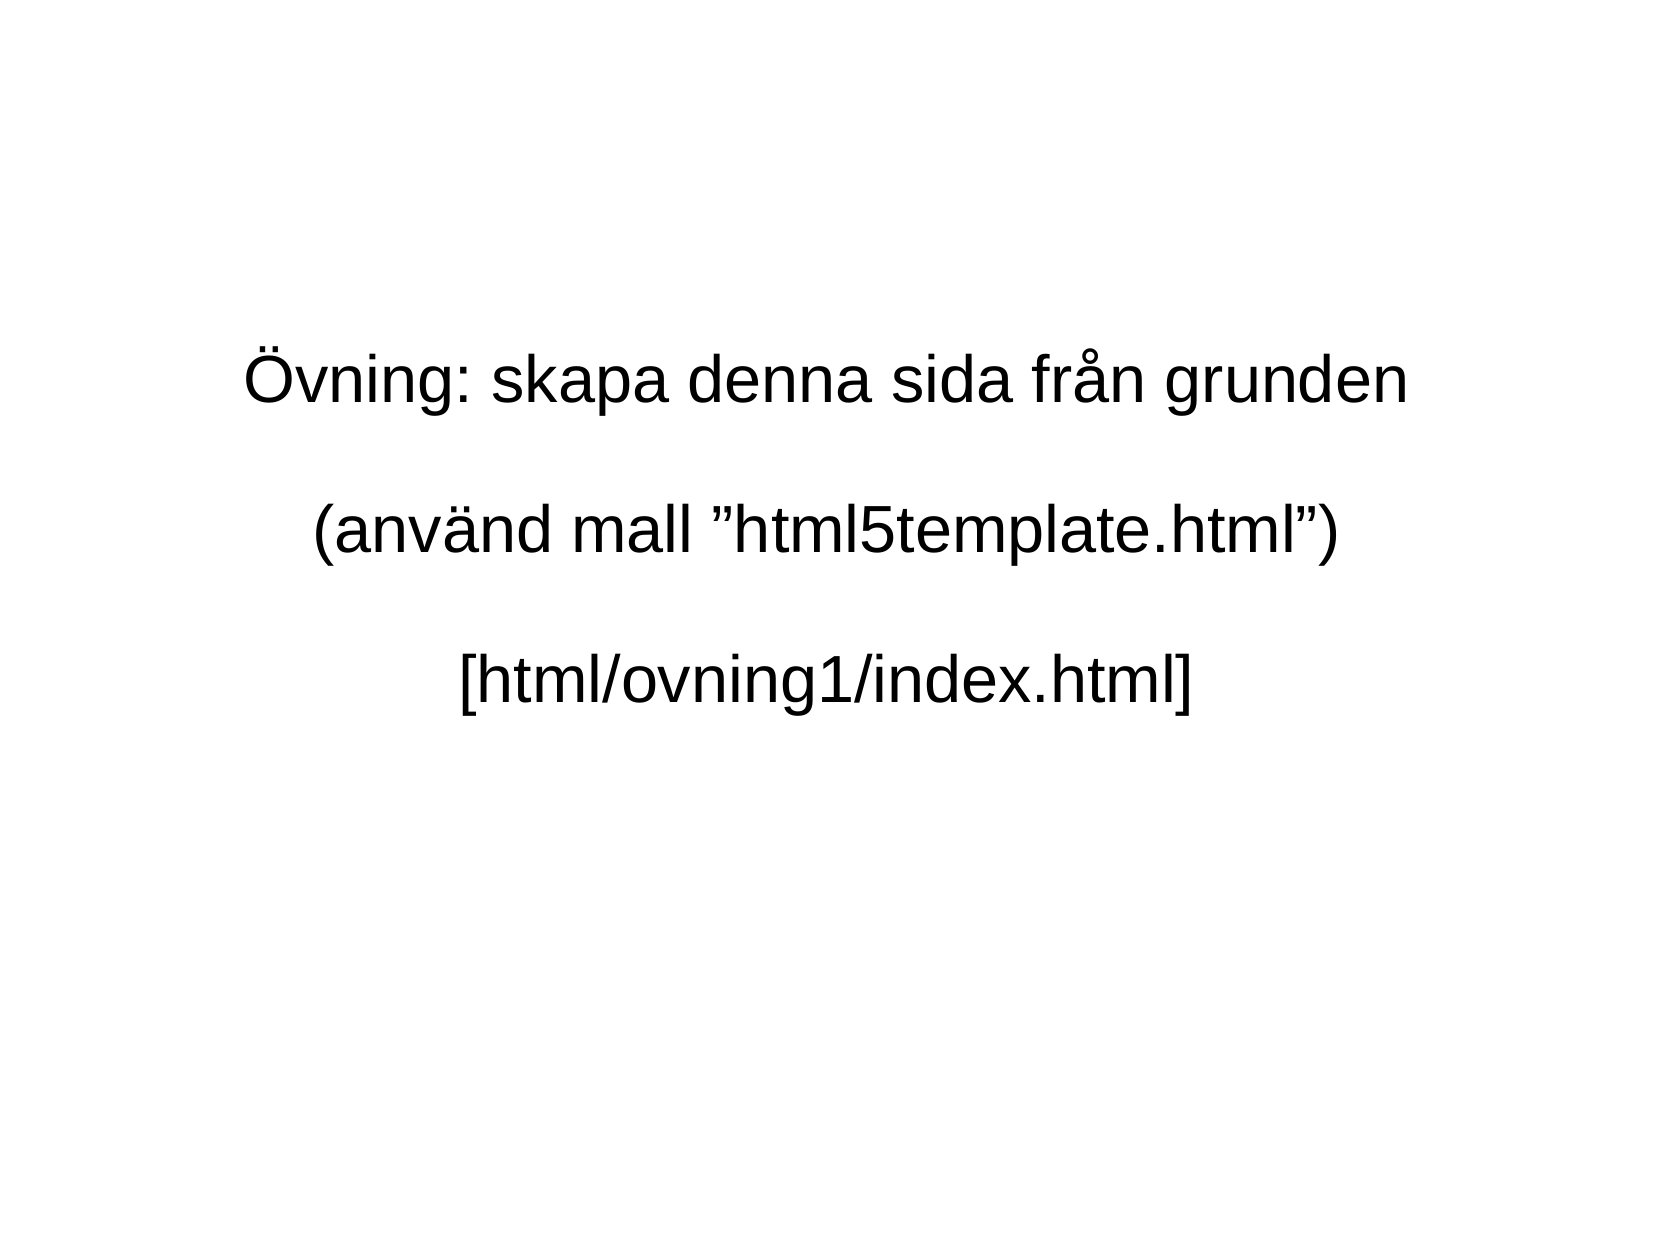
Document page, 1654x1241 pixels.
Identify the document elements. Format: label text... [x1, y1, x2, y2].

subtitle Övning: skapa denna sida från grunden (använd mall ”html5template.html”) [html/ovning1/index.html] [82, 49, 1571, 1010]
